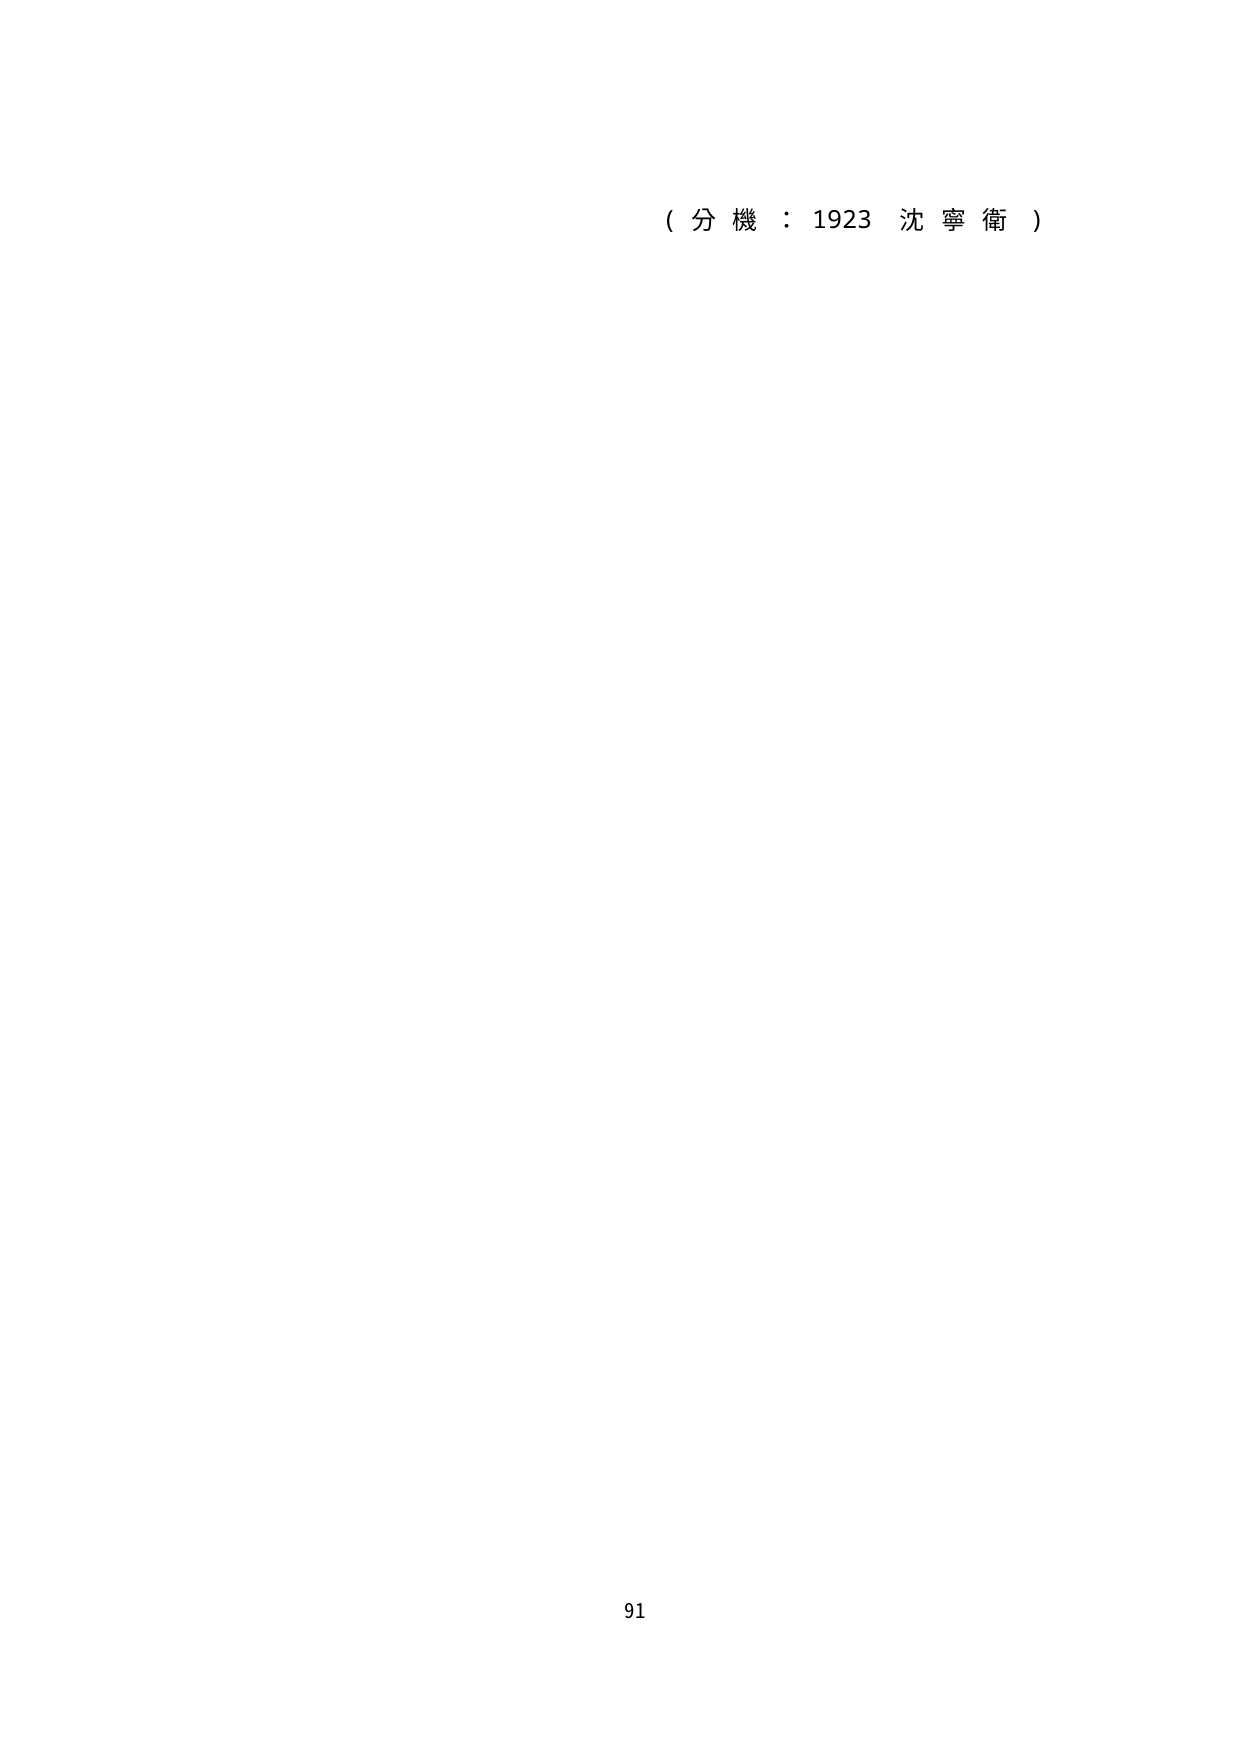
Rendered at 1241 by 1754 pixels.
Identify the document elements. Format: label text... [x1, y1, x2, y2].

text (分機：1923 沈寧衛) [183, 177, 1058, 240]
